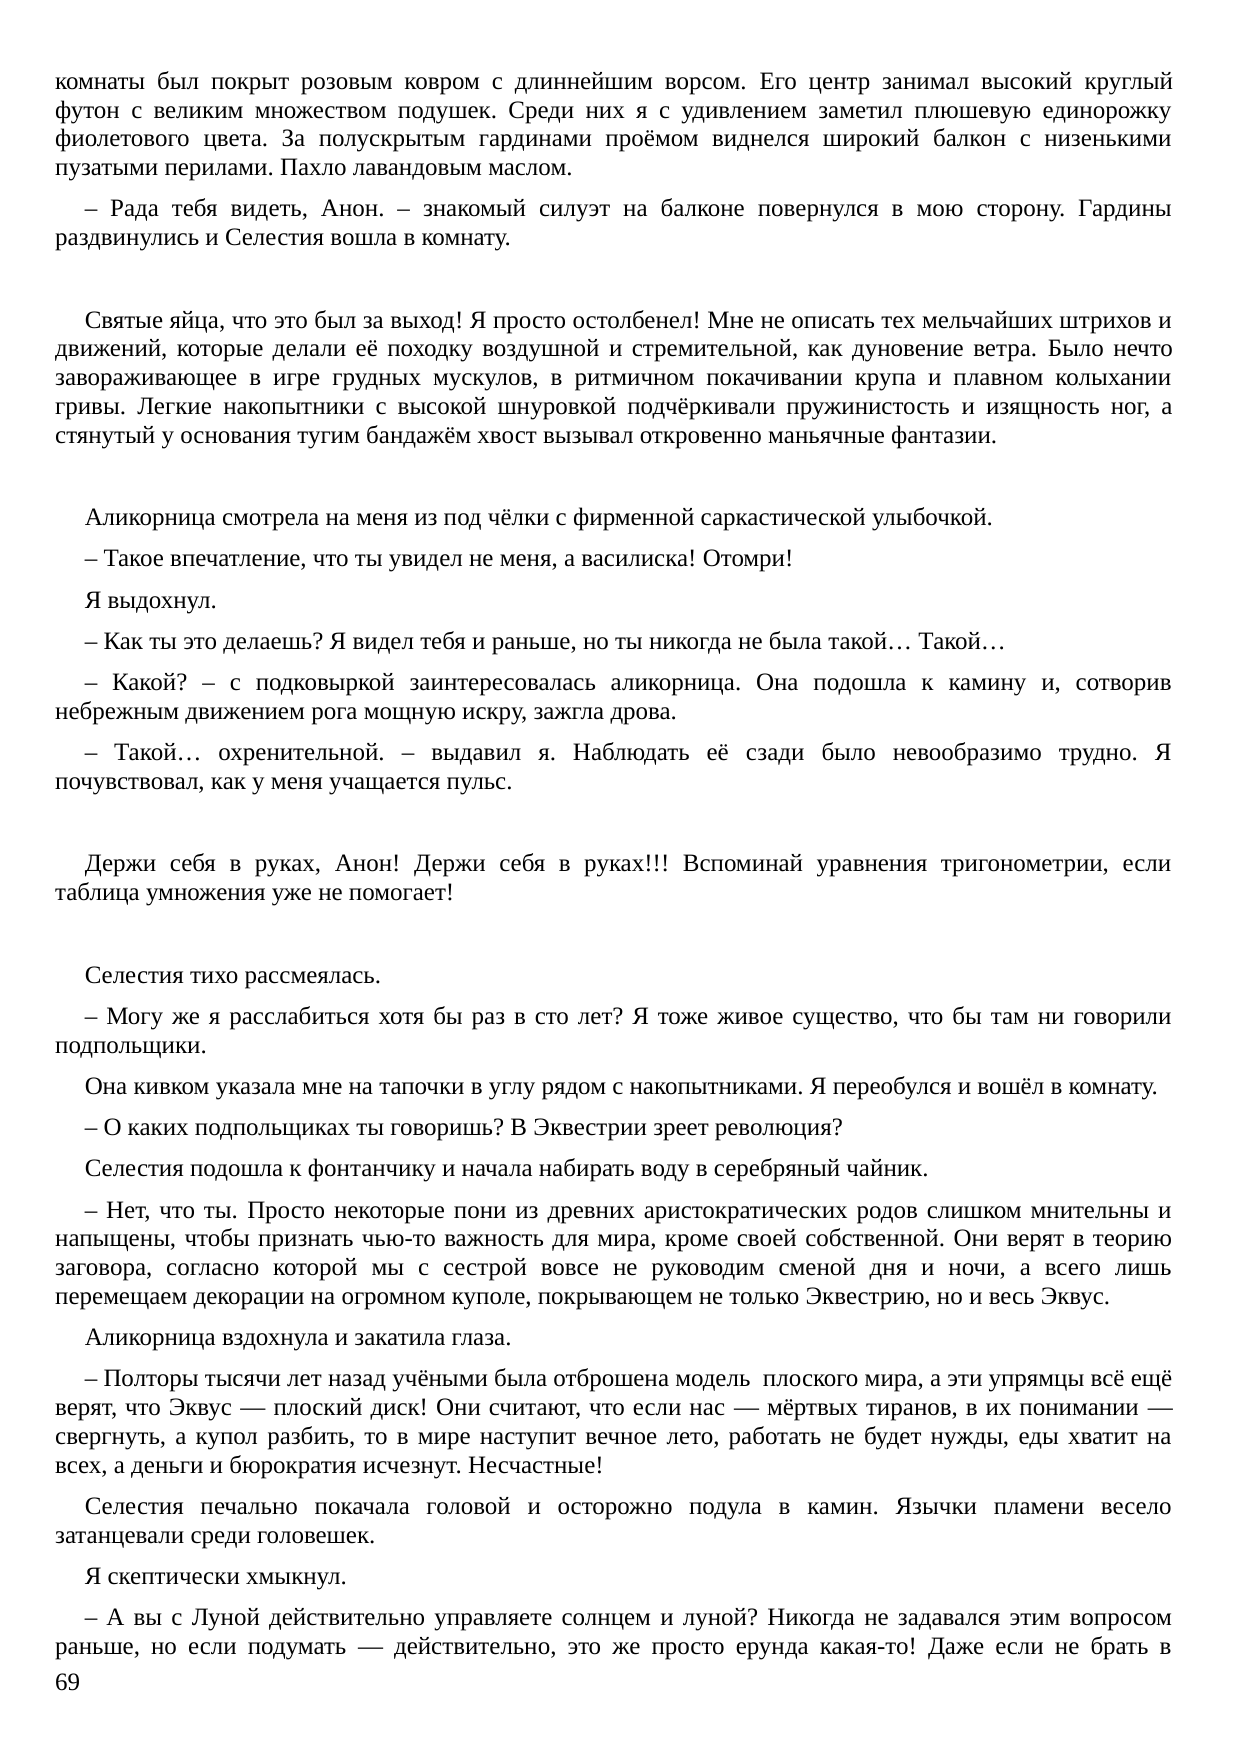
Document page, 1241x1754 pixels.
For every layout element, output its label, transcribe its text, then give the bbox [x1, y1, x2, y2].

text – Могу же я расслабиться хотя бы раз в сто лет? Я тоже живое существо, что бы там ни говорили подпольщики. [55, 1001, 1173, 1058]
text Держи себя в руках, Анон! Держи себя в руках!!! Вспоминай уравнения тригонометрии, если таблица умножения уже не помогает! [55, 848, 1173, 906]
text – Нет, что ты. Просто некоторые пони из древних аристократических родов слишком мнительны и напыщены, чтобы признать чью-то важность для мира, кроме своей собственной. Они верят в теорию заговора, согласно которой мы с сестрой вовсе не руководим сменой дня и ночи, а всего лишь перемещаем декорации на огромном куполе, покрывающем не только Эквестрию, но и весь Эквус. [55, 1195, 1173, 1310]
text Я выдохнул. [55, 585, 1173, 613]
text – О каких подпольщиках ты говоришь? В Эквестрии зреет революция? [55, 1112, 1173, 1141]
text – Какой? – с подковыркой заинтересовалась аликорница. Она подошла к камину и, сотворив небрежным движением рога мощную искру, зажгла дрова. [55, 667, 1173, 725]
text Селестия подошла к фонтанчику и начала набирать воду в серебряный чайник. [55, 1153, 1173, 1182]
text Селестия печально покачала головой и осторожно подула в камин. Язычки пламени весело затанцевали среди головешек. [55, 1491, 1173, 1548]
text комнаты был покрыт розовым ковром с длиннейшим ворсом. Его центр занимал высокий круглый футон с великим множеством подушек. Среди них я с удивлением заметил плюшевую единорожку фиолетового цвета. За полускрытым гардинами проёмом виднелся широкий балкон с низенькими пузатыми перилами. Пахло лавандовым маслом. [55, 66, 1173, 181]
text Она кивком указала мне на тапочки в углу рядом с накопытниками. Я переобулся и вошёл в комнату. [55, 1071, 1173, 1100]
text – Рада тебя видеть, Анон. – знакомый силуэт на балконе повернулся в мою сторону. Гардины раздвинулись и Селестия вошла в комнату. [55, 193, 1173, 251]
text – Как ты это делаешь? Я видел тебя и раньше, но ты никогда не была такой… Такой… [55, 626, 1173, 655]
text Аликорница смотрела на меня из под чёлки с фирменной саркастической улыбочкой. [55, 502, 1173, 531]
text Святые яйца, что это был за выход! Я просто остолбенел! Мне не описать тех мельчайших штрихов и движений, которые делали её походку воздушной и стремительной, как дуновение ветра. Было нечто завораживающее в игре грудных мускулов, в ритмичном покачивании крупа и плавном колыхании гривы. Легкие накопытники с высокой шнуровкой подчёркивали пружинистость и изящность ног, а стянутый у основания тугим бандажём хвост вызывал откровенно маньячные фантазии. [55, 305, 1173, 448]
text Аликорница вздохнула и закатила глаза. [55, 1322, 1173, 1351]
text – Такое впечатление, что ты увидел не меня, а василиска! Отомри! [55, 543, 1173, 572]
text Я скептически хмыкнул. [55, 1561, 1173, 1590]
text – Такой… охренительной. – выдавил я. Наблюдать её сзади было невообразимо трудно. Я почувствовал, как у меня учащается пульс. [55, 737, 1173, 795]
text – А вы с Луной действительно управляете солнцем и луной? Никогда не задавался этим вопросом раньше, но если подумать — действительно, это же просто ерунда какая-то! Даже если не брать в [55, 1602, 1173, 1660]
text Селестия тихо рассмеялась. [55, 960, 1173, 988]
text – Полторы тысячи лет назад учёными была отброшена модель плоского мира, а эти упрямцы всё ещё верят, что Эквус — плоский диск! Они считают, что если нас — мёртвых тиранов, в их понимании — свергнуть, а купол разбить, то в мире наступит вечное лето, работать не будет нужды, еды хватит на всех, а деньги и бюрократия исчезнут. Несчастные! [55, 1363, 1173, 1478]
